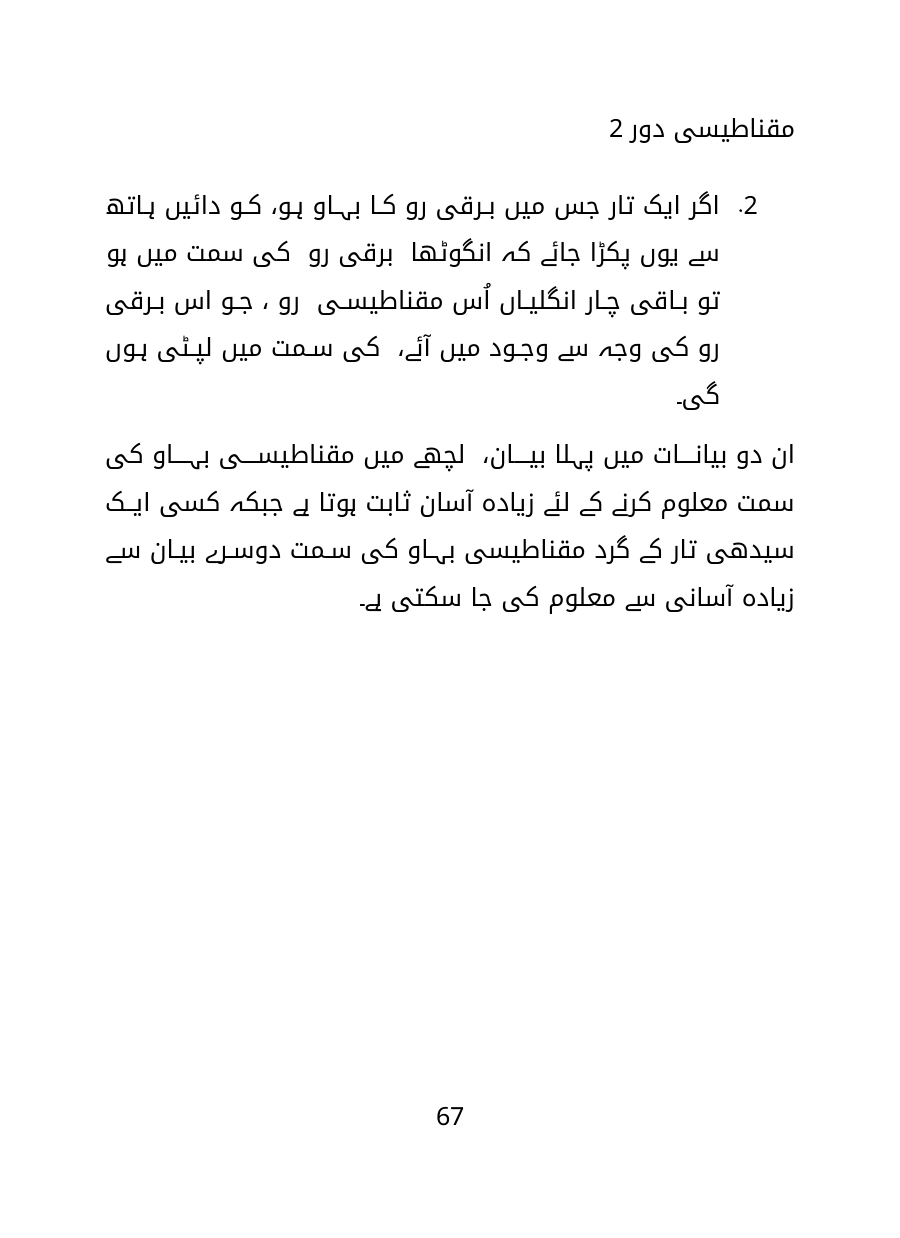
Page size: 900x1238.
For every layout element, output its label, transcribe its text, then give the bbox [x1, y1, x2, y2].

list اگر ایک تار جس میں برقی رو کا بہاو ہو، کو دائیں ہاتھ سے یوں پکڑا جائے کہ انگوٹھا برقی رو کی سمت میں ہو تو باقی چار انگلیاں اُس مقناطیسی رو ، جو اس برقی رو کی وجہ سے وجود میں آئے، کی سمت میں لپٹی ہوں گی۔ [105, 182, 757, 419]
text ان دو بیانات میں پہلا بیان، لچھے میں مقناطیسی بہاو کی سمت معلوم کرنے کے لئے زیادہ آسان ثابت ہوتا ہے جبکہ کسی ایک سیدھی تار کے گرد مقناطیسی بہاو کی سمت دوسرے بیان سے زیادہ آسانی سے معلوم کی جا سکتی ہے۔ [105, 432, 795, 621]
